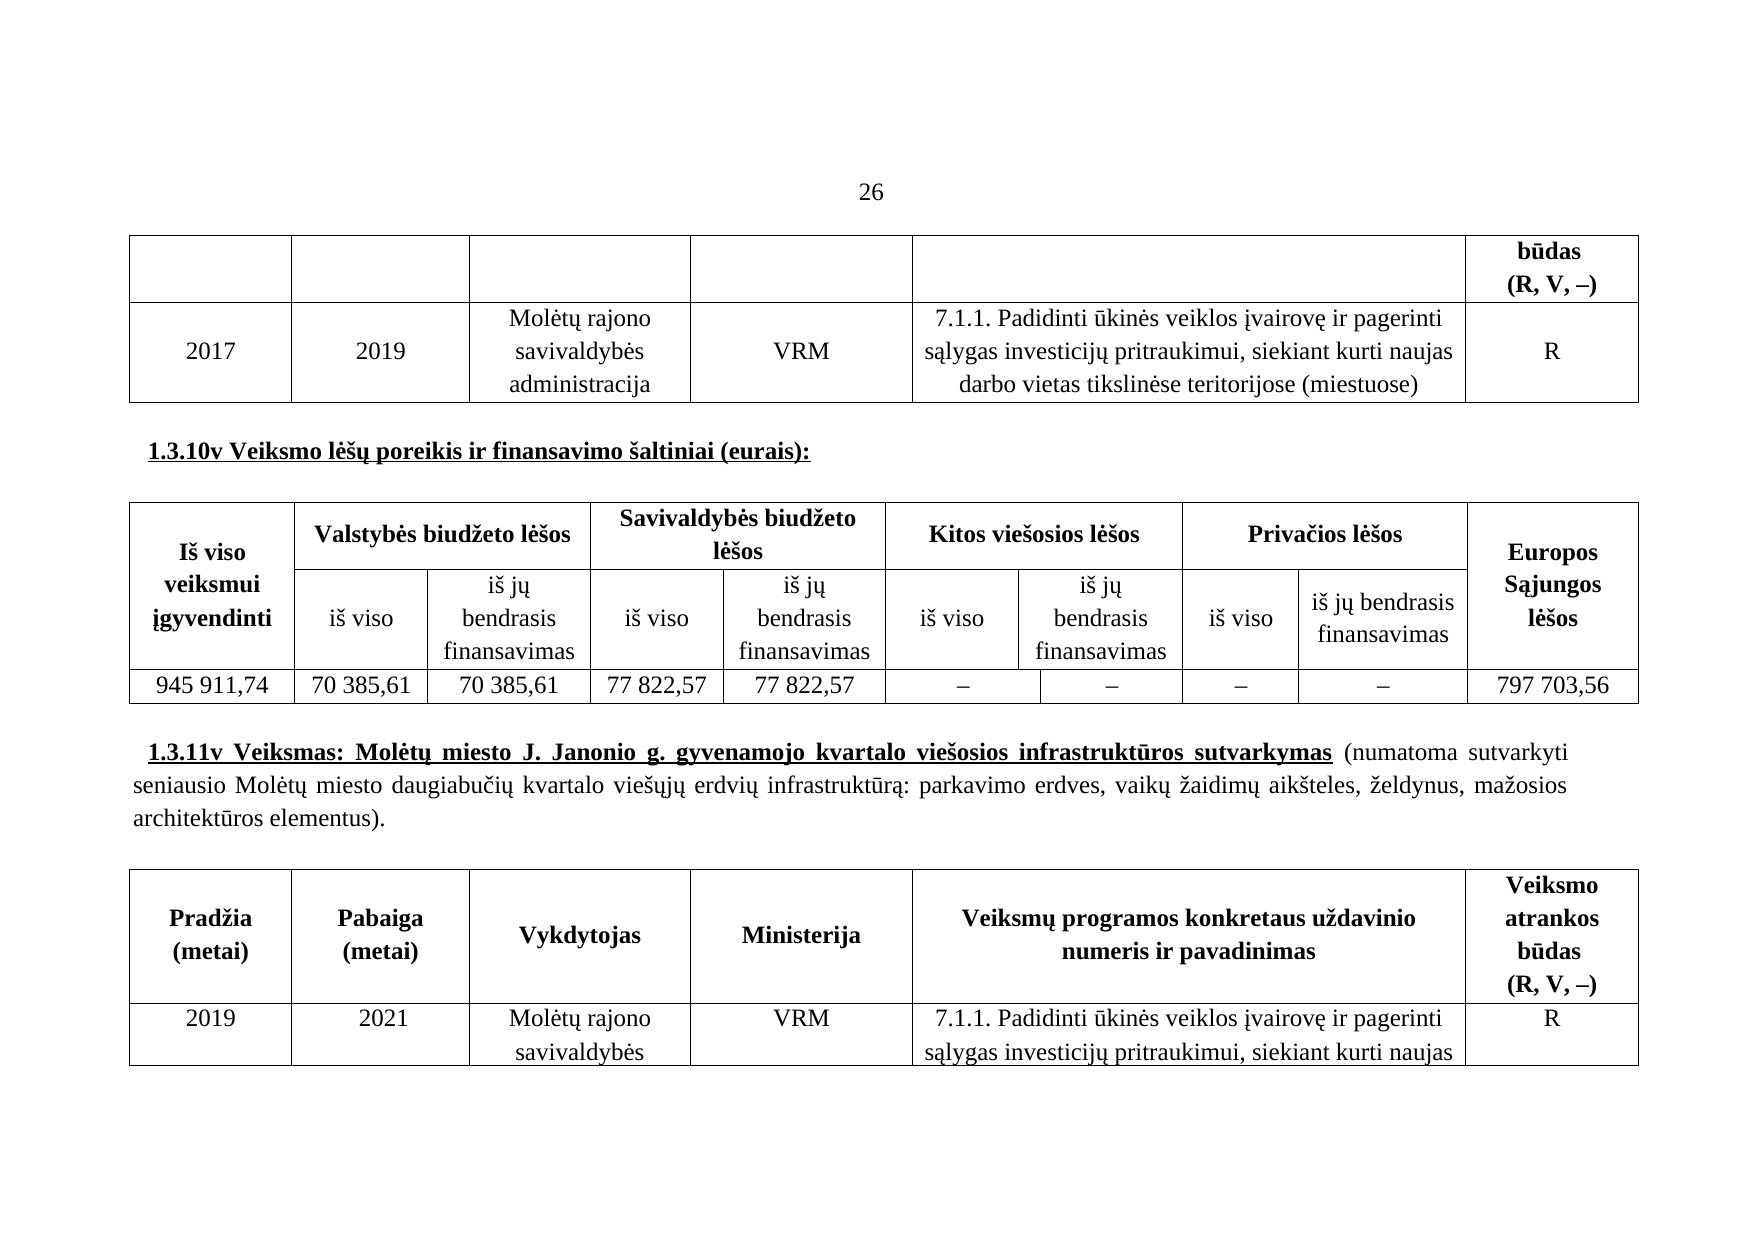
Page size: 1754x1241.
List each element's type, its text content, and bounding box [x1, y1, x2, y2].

table_header Pabaiga (metai) [292, 870, 469, 1002]
table_header Europos Sąjungos lėšos [1468, 503, 1638, 669]
table_cell 77 822,57 [591, 670, 723, 703]
table_cell 7.1.1. Padidinti ūkinės veiklos įvairovę ir pagerinti sąlygas investicijų pritraukimui, siekiant kurti naujas [913, 1004, 1465, 1065]
table_cell 797 703,56 [1468, 670, 1638, 703]
table_header [292, 236, 469, 302]
table_cell 2019 [292, 303, 469, 402]
table_header Vykdytojas [470, 870, 690, 1002]
table_cell 2019 [130, 1004, 291, 1065]
table_cell R [1466, 303, 1638, 402]
table_header Ministerija [691, 870, 912, 1002]
table_cell 70 385,61 [428, 670, 590, 703]
table_cell 2021 [292, 1004, 469, 1065]
table_header [470, 236, 690, 302]
text 1.3.10v Veiksmo lėšų poreikis ir finansavimo šaltiniai (eurais): [118, 436, 1624, 465]
table_cell 945 911,74 [130, 670, 294, 703]
table_cell iš viso [591, 570, 723, 669]
table_cell – [1041, 670, 1182, 703]
table_header Iš viso veiksmui įgyvendinti [130, 503, 294, 669]
table_cell iš viso [886, 570, 1018, 669]
table_cell iš jų bendrasis finansavimas [724, 570, 885, 669]
table_header Savivaldybės biudžeto lėšos [591, 503, 885, 569]
table_cell 77 822,57 [724, 670, 885, 703]
table_cell iš jų bendrasis finansavimas [428, 570, 590, 669]
table_cell iš jų bendrasis finansavimas [1019, 570, 1182, 669]
table_header [691, 236, 912, 302]
table_cell R [1466, 1004, 1638, 1065]
table_header būdas (R, V, –) [1466, 236, 1638, 302]
table_header [130, 236, 291, 302]
table_cell – [1183, 670, 1298, 703]
table_cell – [1299, 670, 1467, 703]
table_header Privačios lėšos [1183, 503, 1467, 569]
table_header Veiksmo atrankos būdas (R, V, –) [1466, 870, 1638, 1002]
text 1.3.11v Veiksmas: Molėtų miesto J. Janonio g. gyvenamojo kvartalo viešosios infrastruktūros sutvarkymas (numatoma sutvarkyti seniausio Molėtų miesto daugiabučių kvartalo viešųjų erdvių infrastruktūrą: parkavimo erdves, vaikų žaidimų aikšteles, želdynus, mažosios architektūros elementus). [133, 737, 1568, 832]
table_header Valstybės biudžeto lėšos [295, 503, 590, 569]
table_cell Molėtų rajono savivaldybės administracija [470, 303, 690, 402]
table_cell iš viso [1183, 570, 1298, 669]
table_cell – [886, 670, 1040, 703]
table_cell 7.1.1. Padidinti ūkinės veiklos įvairovę ir pagerinti sąlygas investicijų pritraukimui, siekiant kurti naujas darbo vietas tikslinėse teritorijose (miestuose) [913, 303, 1465, 402]
table_cell VRM [691, 303, 912, 402]
table_cell iš viso [295, 570, 427, 669]
table_cell 70 385,61 [295, 670, 427, 703]
table_cell VRM [691, 1004, 912, 1065]
table_cell 2017 [130, 303, 291, 402]
table_cell Molėtų rajono savivaldybės [470, 1004, 690, 1065]
table_cell iš jų bendrasis finansavimas [1299, 570, 1467, 669]
table_header Pradžia (metai) [130, 870, 291, 1002]
table_header Kitos viešosios lėšos [886, 503, 1182, 569]
table_header Veiksmų programos konkretaus uždavinio numeris ir pavadinimas [913, 870, 1465, 1002]
table_header [913, 236, 1465, 302]
